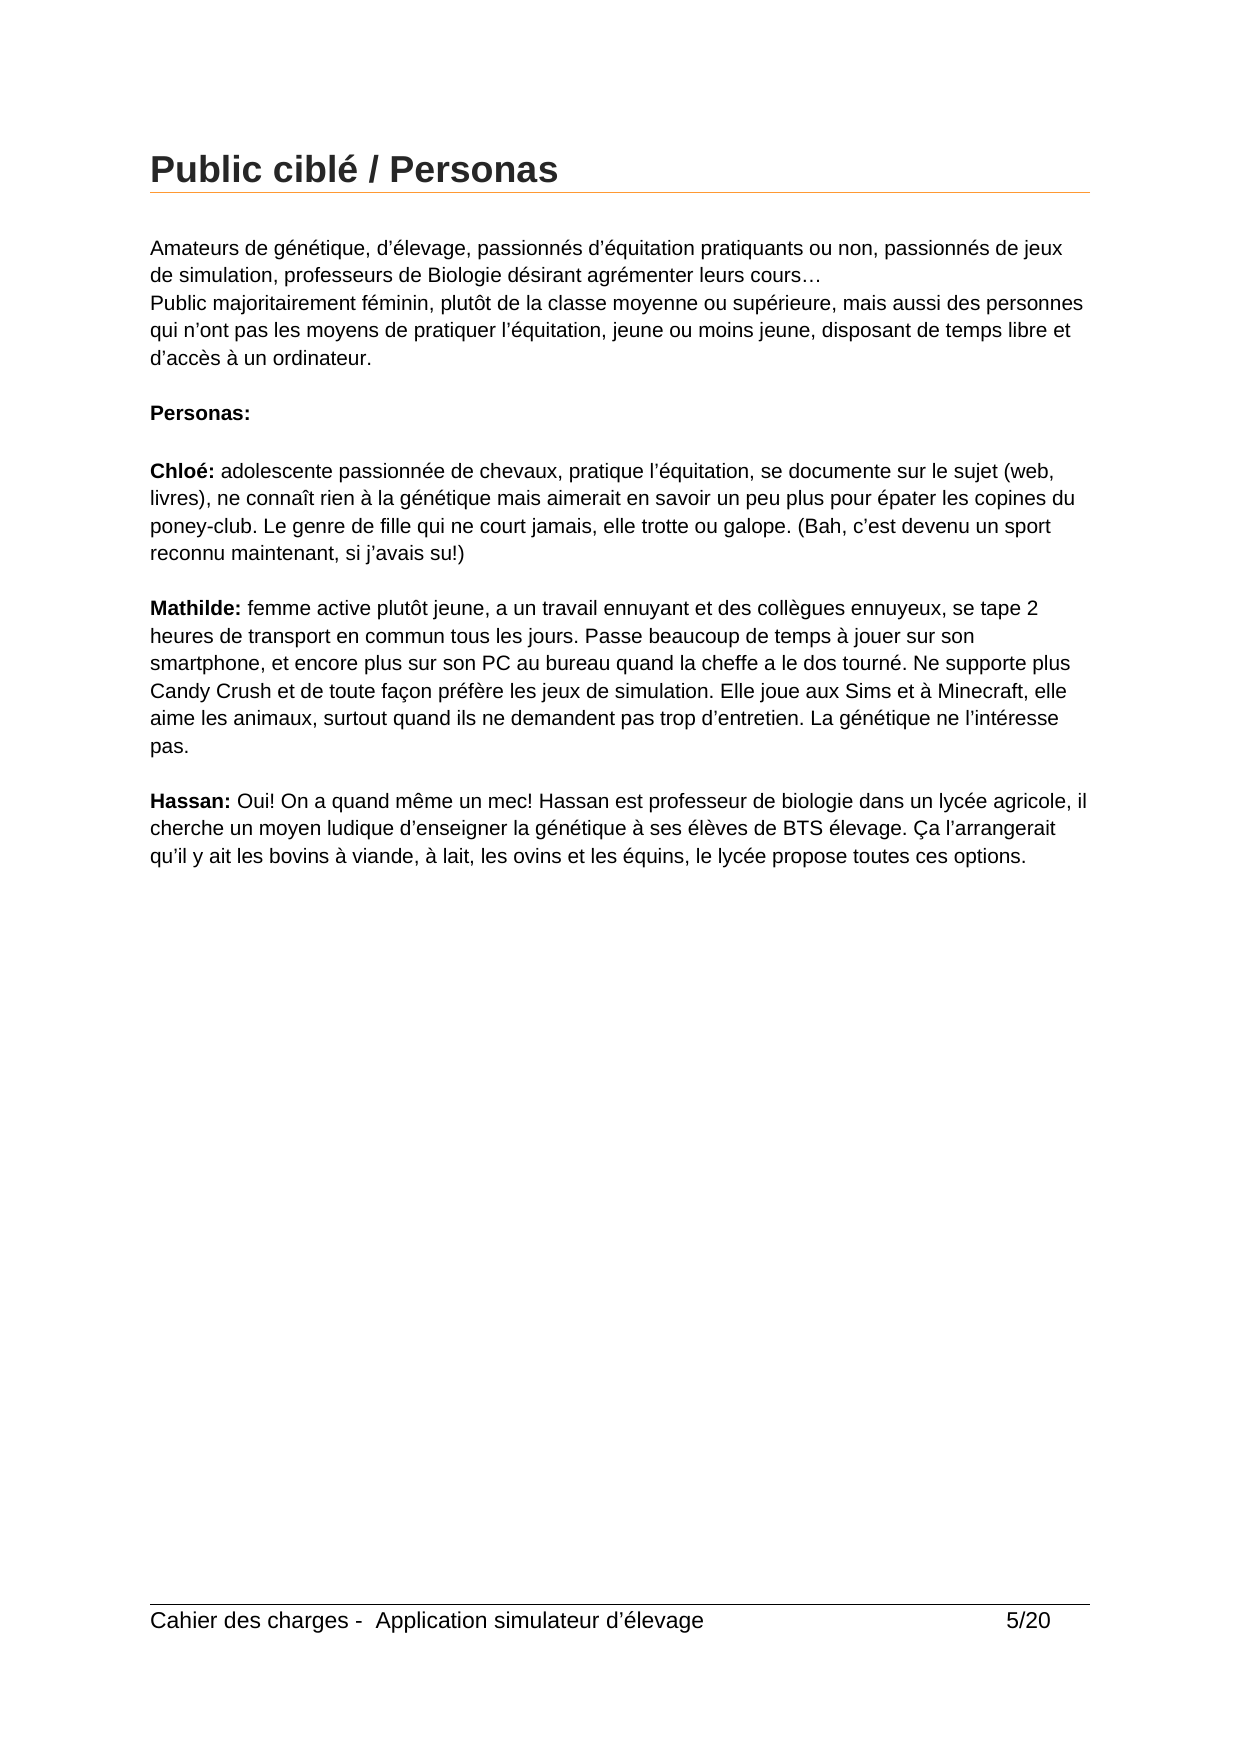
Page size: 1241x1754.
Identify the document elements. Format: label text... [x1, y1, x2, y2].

text Personas: [150, 401, 1090, 425]
text Mathilde: femme active plutôt jeune, a un travail ennuyant et des collègues ennuyeux, se tape 2 heures de transport en commun tous les jours. Passe beaucoup de temps à jouer sur son smartphone, et encore plus sur son PC au bureau quand la cheffe a le dos tourné. Ne supporte plus Candy Crush et de toute façon préfère les jeux de simulation. Elle joue aux Sims et à Minecraft, elle aime les animaux, surtout quand ils ne demandent pas trop d’entretien. La génétique ne l’intéresse pas. [150, 596, 1090, 757]
subtitle Public ciblé / Personas [150, 147, 1090, 192]
text Hassan: Oui! On a quand même un mec! Hassan est professeur de biologie dans un lycée agricole, il cherche un moyen ludique d’enseigner la génétique à ses élèves de BTS élevage. Ça l’arrangerait qu’il y ait les bovins à viande, à lait, les ovins et les équins, le lycée propose toutes ces options. [150, 788, 1090, 867]
text Amateurs de génétique, d’élevage, passionnés d’équitation pratiquants ou non, passionnés de jeux de simulation, professeurs de Biologie désirant agrémenter leurs cours… [150, 236, 1090, 287]
text Chloé: adolescente passionnée de chevaux, pratique l’équitation, se documente sur le sujet (web, livres), ne connaît rien à la génétique mais aimerait en savoir un peu plus pour épater les copines du poney-club. Le genre de fille qui ne court jamais, elle trotte ou galope. (Bah, c’est devenu un sport reconnu maintenant, si j’avais su!) [150, 458, 1090, 565]
text Public majoritairement féminin, plutôt de la classe moyenne ou supérieure, mais aussi des personnes qui n’ont pas les moyens de pratiquer l’équitation, jeune ou moins jeune, disposant de temps libre et d’accès à un ordinateur. [150, 291, 1090, 370]
